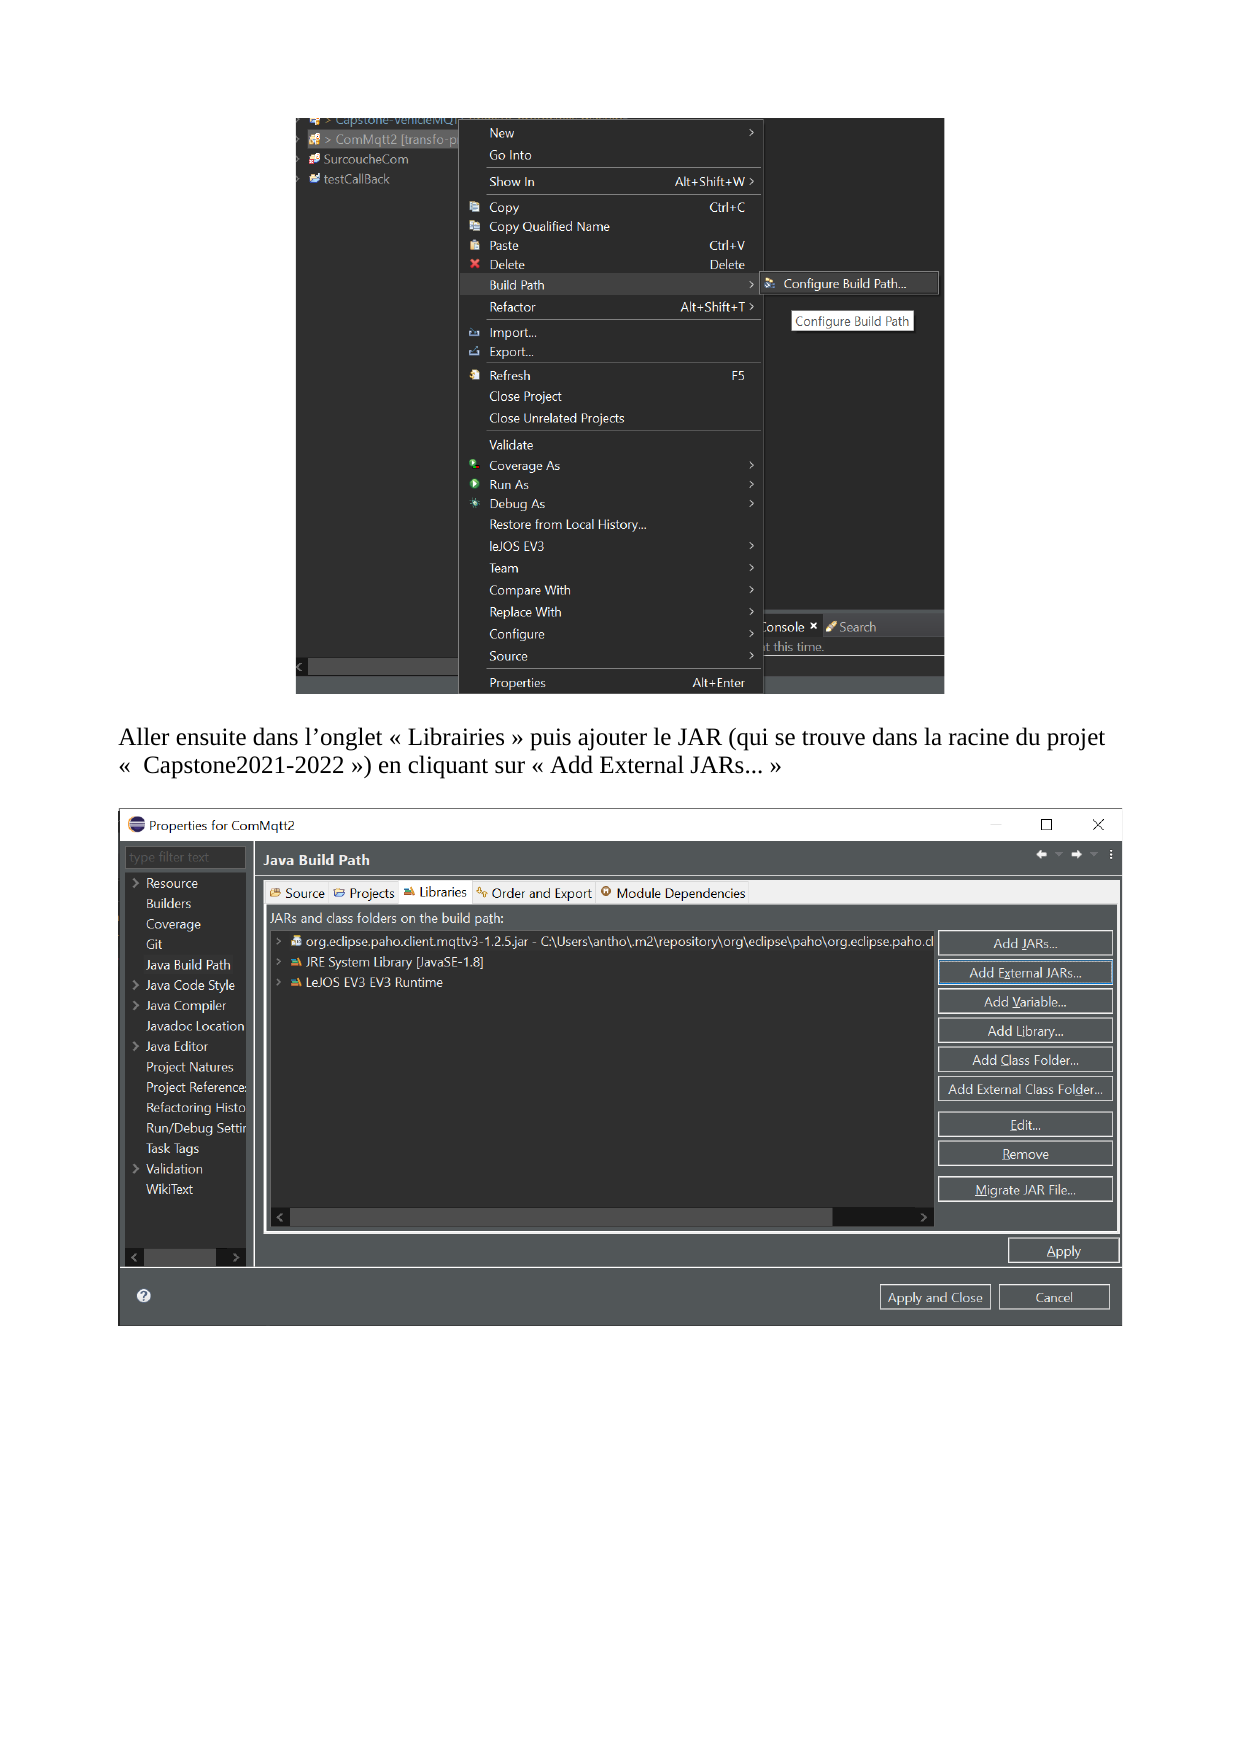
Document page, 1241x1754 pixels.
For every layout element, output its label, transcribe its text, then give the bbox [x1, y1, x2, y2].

picture [295, 118, 945, 694]
picture [118, 808, 1123, 1326]
text Aller ensuite dans l’onglet « Librairies » puis ajouter le JAR (qui se trouve dans la racine du projet « Capstone2021-2022 ») en cliquant sur « Add External JARs... » [118, 722, 1122, 779]
